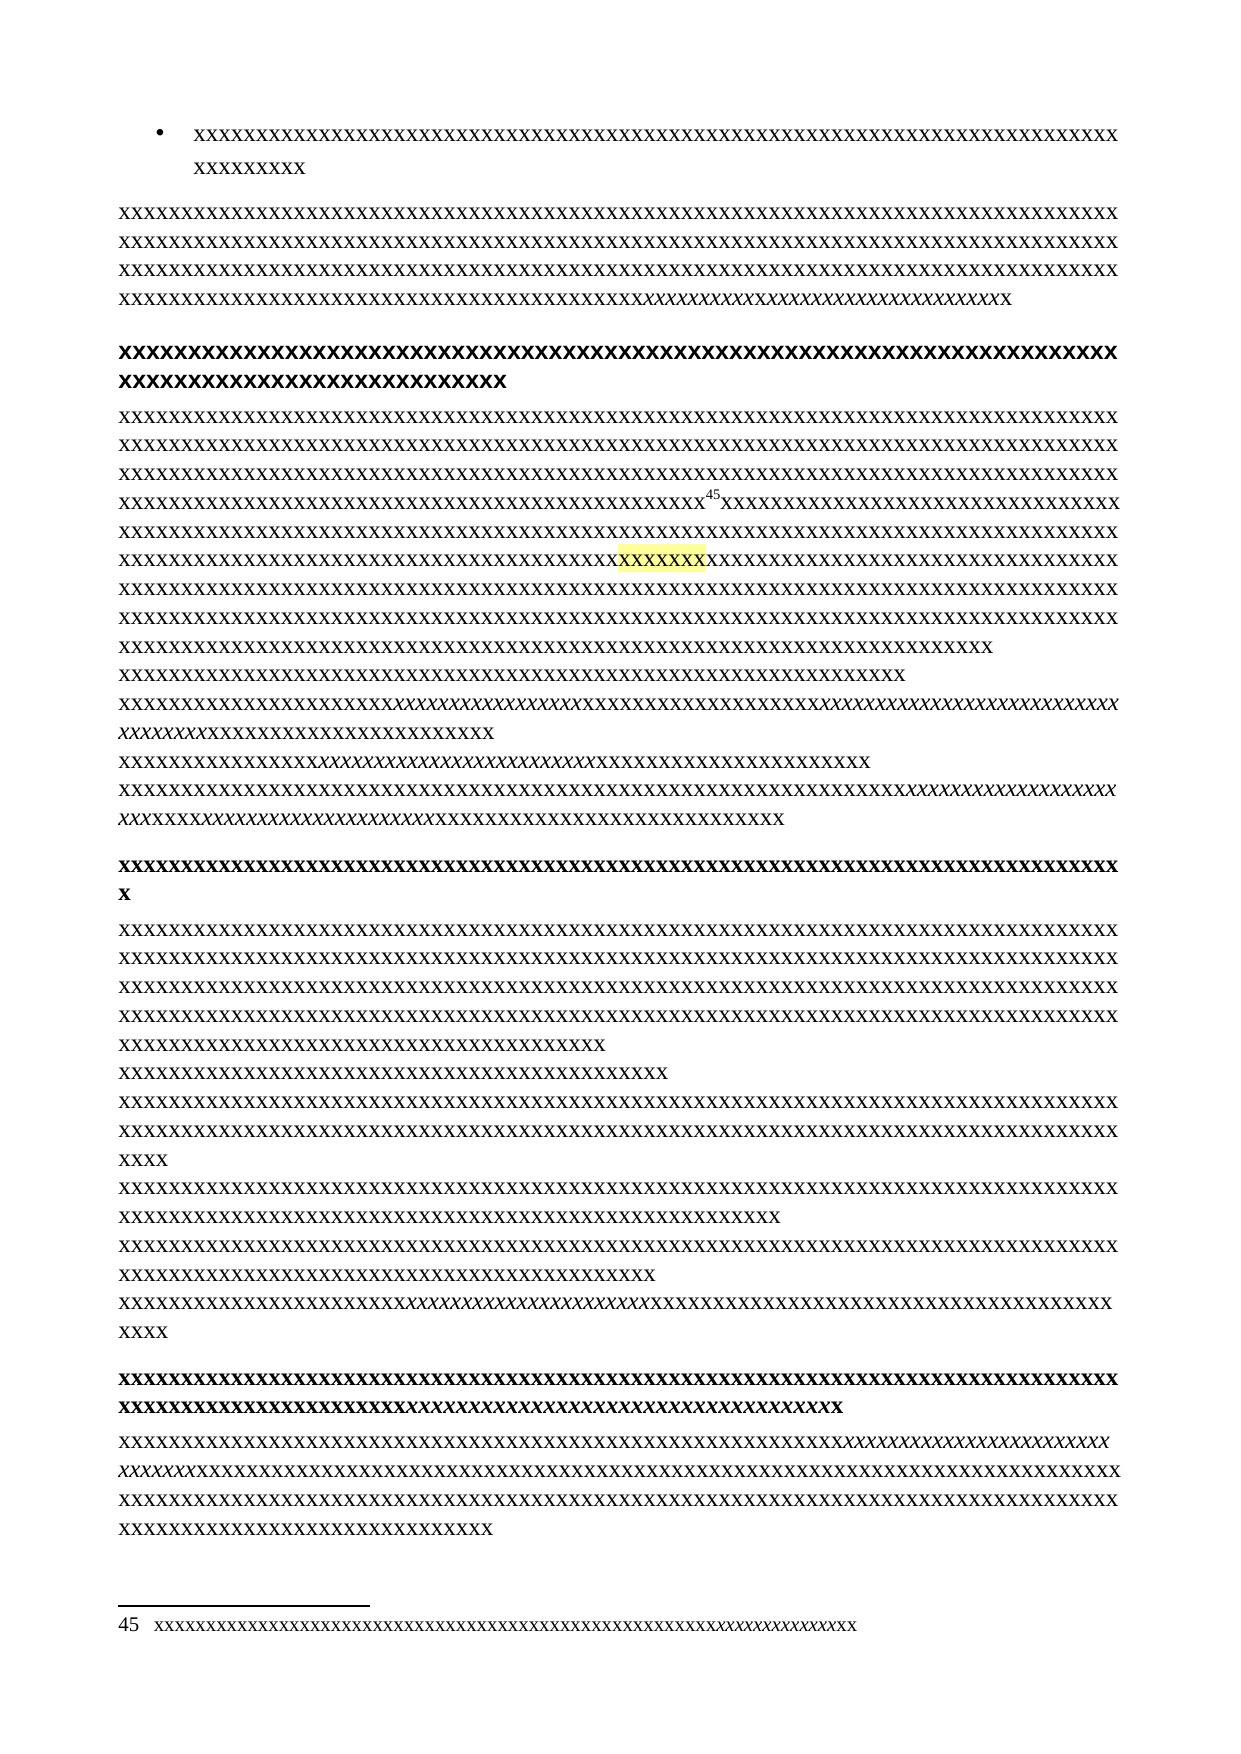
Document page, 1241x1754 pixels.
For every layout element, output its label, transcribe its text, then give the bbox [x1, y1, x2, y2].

text xxxxxxxxxxxxxxxxxxxxxxxxxxxxxxxxxxxxxxxxxxxxxxxxxxxxxxxxxxxxxxx [118, 658, 1122, 687]
text xxxxxxxxxxxxxxxxxxxxxxxxxxxxxxxxxxxxxxxxxxxxxxxxxxxxxxxxxxxxxxxxxxxxxxxxxxxxxxxxxxxxxx [118, 1286, 1122, 1344]
text xxxxxxxxxxxxxxxxxxxxxxxxxxxxxxxxxxxxxxxxxxxxxxxxxxxxxxxxxxxxxxxxxxxxxxxxxxxxxxxxxxxxxxxxxxxxxxxxxxxxxxxxxxxxxxxxxxxxxxxxxxxxxxxxxxxxxxxxxxxxxxxxxxxxxxxxxxxxxxxxxxxx [118, 1085, 1122, 1171]
subtitle xxxxxxxxxxxxxxxxxxxxxxxxxxxxxxxxxxxxxxxxxxxxxxxxxxxxxxxxxxxxxxxxxxxxxxxxxxxxxxxxx [118, 849, 1122, 906]
text xxxxxxxxxxxxxxxxxxxxxxxxxxxxxxxxxxxxxxxxxxxxxxxxxxxxxxxxxxxxxxxxxxxxxxxxxxxxxxxxxxxxxxxxxxxxxxxxxxxxxxxxxxxxxxxxxxxxxxxxxxxxxxxxxxxxxxxxxxxxxxxxxxxxxxxxxxxxxxxxxxxxxxxxxxxxxxxxxxxxxxxxxxxxxxxxxxxxxxxxxxxxxxxxxxxxxxxxxxxxxxxxxxxxxxxxxxxxxxxxxxxxxxxxxxxxxxxxxxxxxxxxxxxxxxxxxxxxxxxxxxxxxxxxxxxxxxxxxxxxxxxxxxxxxxxxxxx [118, 196, 1122, 311]
text xxxxxxxxxxxxxxxxxxxxxxxxxxxxxxxxxxxxxxxxxxxxxxxxxxxxxxxxxxxxxxxxxxxxxxxxxxxxxxxxxxxxxxxxxxxxxxxxxxxxxxxxxxxxxxxxxxxx [118, 687, 1122, 745]
text xxxxxxxxxxxxxxxxxxxxxxxxxxxxxxxxxxxxxxxxxxxxxxxxxxxxxxxxxxxxxxxxxxxxx [118, 1612, 1122, 1636]
subtitle xxxxxxxxxxxxxxxxxxxxxxxxxxxxxxxxxxxxxxxxxxxxxxxxxxxxxxxxxxxxxxxxxxxxxxxxxxxxxxxxxxxxxxxxxxxxxxxxxxxx [118, 336, 1122, 393]
list xxxxxxxxxxxxxxxxxxxxxxxxxxxxxxxxxxxxxxxxxxxxxxxxxxxxxxxxxxxxxxxxxxxxxxxxxxxxxxxxxxx [156, 118, 1122, 180]
text xxxxxxxxxxxxxxxxxxxxxxxxxxxxxxxxxxxxxxxxxxxx [118, 1056, 1122, 1085]
subtitle xxxxxxxxxxxxxxxxxxxxxxxxxxxxxxxxxxxxxxxxxxxxxxxxxxxxxxxxxxxxxxxxxxxxxxxxxxxxxxxxxxxxxxxxxxxxxxxxxxxxxxxxxxxxxxxxxxxxxxxxxxxxxxxxxxxxxxxxxx [118, 1362, 1122, 1419]
text xxxxxxxxxxxxxxxxxxxxxxxxxxxxxxxxxxxxxxxxxxxxxxxxxxxxxxxxxxxxxxx [118, 745, 1122, 773]
text xxxxxxxxxxxxxxxxxxxxxxxxxxxxxxxxxxxxxxxxxxxxxxxxxxxxxxxxxxxxxxxxxxxxxxxxxxxxxxxxxxxxxxxxxxxxxxxxxxxxxxxxxxxxxxxxxxxxxxxxxxxxxxxxxxxxxxxxxxxxxxxxxxxxxxxxxxxxxxxxxxxxxxxxxxxxxxxxxxxxxxxxxxxxxxxxxxxxxxxxxxxxxxxxxxxxxxxxxxxxxxxxxxxxxxxxxxxxxxxxxxxxxxxxxxxxxxxxxxxxxxxxxxxxxxxxxxxxxxxxxxxxxxxxxxxxxxxxxxxxxxxxxxxxxxxxxxxxxxxxxxxxxxxxxxxxxxxxxxxxxxxxxxxxxxxxxxxxxxx [118, 913, 1122, 1056]
text xxxxxxxxxxxxxxxxxxxxxxxxxxxxxxxxxxxxxxxxxxxxxxxxxxxxxxxxxxxxxxxxxxxxxxxxxxxxxxxxxxxxxxxxxxxxxxxxxxxxxxxxxxxxxxxxxxxxxxxxxxxxxxxxxxxxxxxxxxxxxxxxxxxxxxxxxxxxxxxxxxxxxxxxxxxxxxxxxxxxxxxxxxxxxxxxxxxxxxxxxxxxxxxxxxxxxxxxxxxxxxxxxxxxxxxxxxxxxxxxxxxxxxxxxxxxxxxxxxxxxxxxxxxxxxxxxxxxxxxxxxxxxxxxxxxxxxxxxxxxxxxxxxxxxxxxxxxxxxxxxxxxxxxxxxxxxxxxxxxxxxxxxxxxxxxxxxxxxxxxxxxxxxxxxxxxxxxxxxxxxxxxxxxxxxxxxxxxxxxxxxxxxxxxxxxxxxxxxxxxxxxxxxxxxxxxxxxxxxxxxxxxxxxxxxxxxxxxxxxxxxxxxxxxxxxxxxxxxxxxxxxxxxxxxxxxxxxxxxxxxxxxxxxxxxxxxxxxxxxxxxxxxxxxxxxxxxxxxxxxxxxxxxxxxxxxxxxxxxxxxxxxxxxxxxxxxxxxxxxxxxxxxxxxxxxxxxxxxxxxxxxxxxxxxxxxxxxxxxxxxxxxxxxxxxxxxxxxxxxxxxxxxxxxxxxxxxxxxxxxxxxxxxxxxxxxxxxxxxxxxxxxxxxxxxxxxxxxxxxxxxxxxxxxx [118, 400, 1122, 658]
text xxxxxxxxxxxxxxxxxxxxxxxxxxxxxxxxxxxxxxxxxxxxxxxxxxxxxxxxxxxxxxxxxxxxxxxxxxxxxxxxxxxxxxxxxxxxxxxxxxxxxxxxxxxxxxxxxxxxxxxxxxxxxxxxxxxxxxxxxx [118, 773, 1122, 831]
text xxxxxxxxxxxxxxxxxxxxxxxxxxxxxxxxxxxxxxxxxxxxxxxxxxxxxxxxxxxxxxxxxxxxxxxxxxxxxxxxxxxxxxxxxxxxxxxxxxxxxxxxxxxxxxxxxxxxxxxxxxxxxxxxxxxxxxxxxxxxxxxxxxxxxxxxxxxxxxxxxxxxxxxxxxxxxxxxxxxxxxxxxxxxxxxxxxxxxxxxxxxxxxxxxxxxxxxxxxxxxxxxxxxxxxxxxxxxxxxxxxxxxxxxxxxxxxxxxxxxxxxxxxxxxxxxx [118, 1426, 1122, 1541]
text xxxxxxxxxxxxxxxxxxxxxxxxxxxxxxxxxxxxxxxxxxxxxxxxxxxxxxxxxxxxxxxxxxxxxxxxxxxxxxxxxxxxxxxxxxxxxxxxxxxxxxxxxxxxxxxxxxxxxxxxxxx [118, 1229, 1122, 1286]
text xxxxxxxxxxxxxxxxxxxxxxxxxxxxxxxxxxxxxxxxxxxxxxxxxxxxxxxxxxxxxxxxxxxxxxxxxxxxxxxxxxxxxxxxxxxxxxxxxxxxxxxxxxxxxxxxxxxxxxxxxxxxxxxxxxxxx [118, 1171, 1122, 1229]
